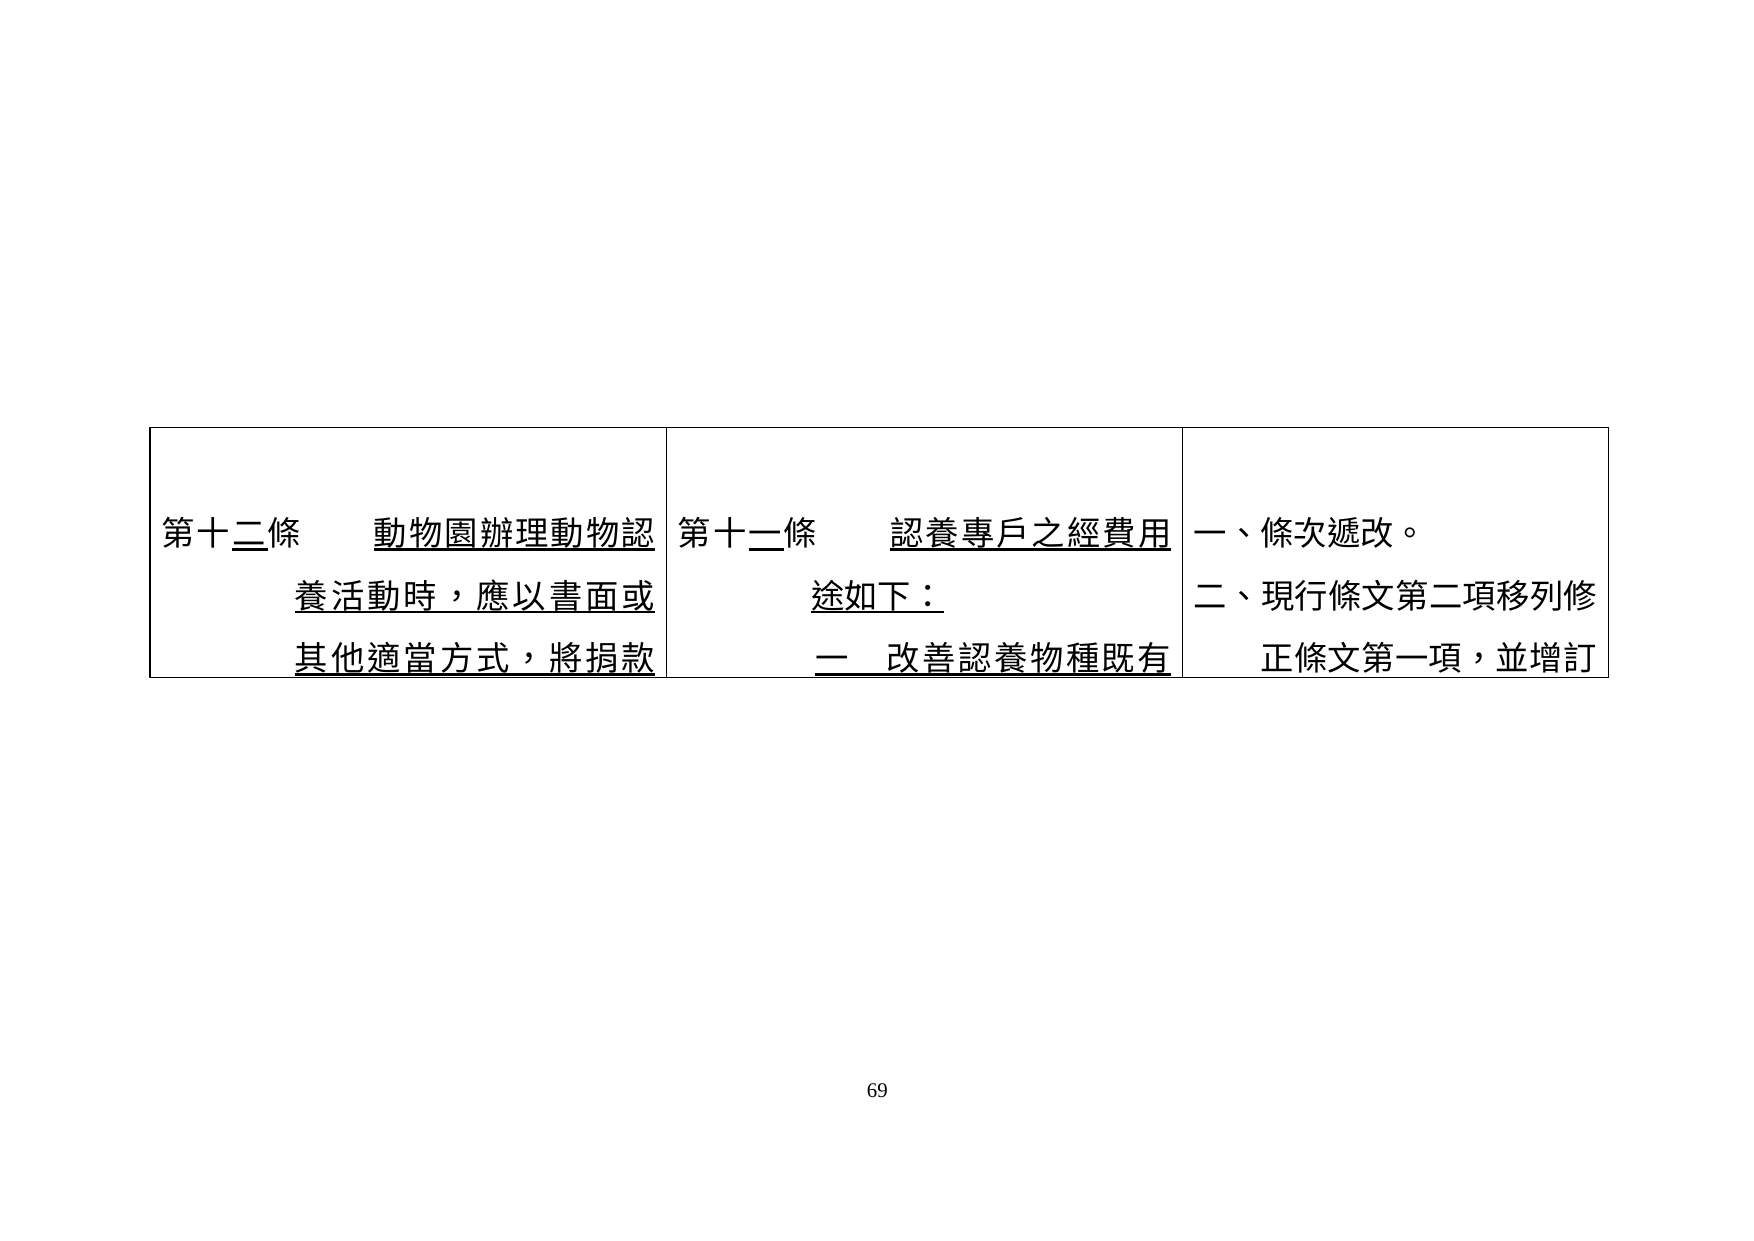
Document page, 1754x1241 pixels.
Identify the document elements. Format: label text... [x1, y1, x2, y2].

table_cell 第十一條 認養專戶之經費用途如下： 一 改善認養物種既有 [667, 428, 1182, 677]
table_cell 一、條次遞改。 二、現行條文第二項移列修正條文第一項，並增訂 [1183, 428, 1608, 677]
table_cell 第十二條 動物園辦理動物認養活動時，應以書面或其他適當方式，將捐款 [151, 428, 666, 677]
